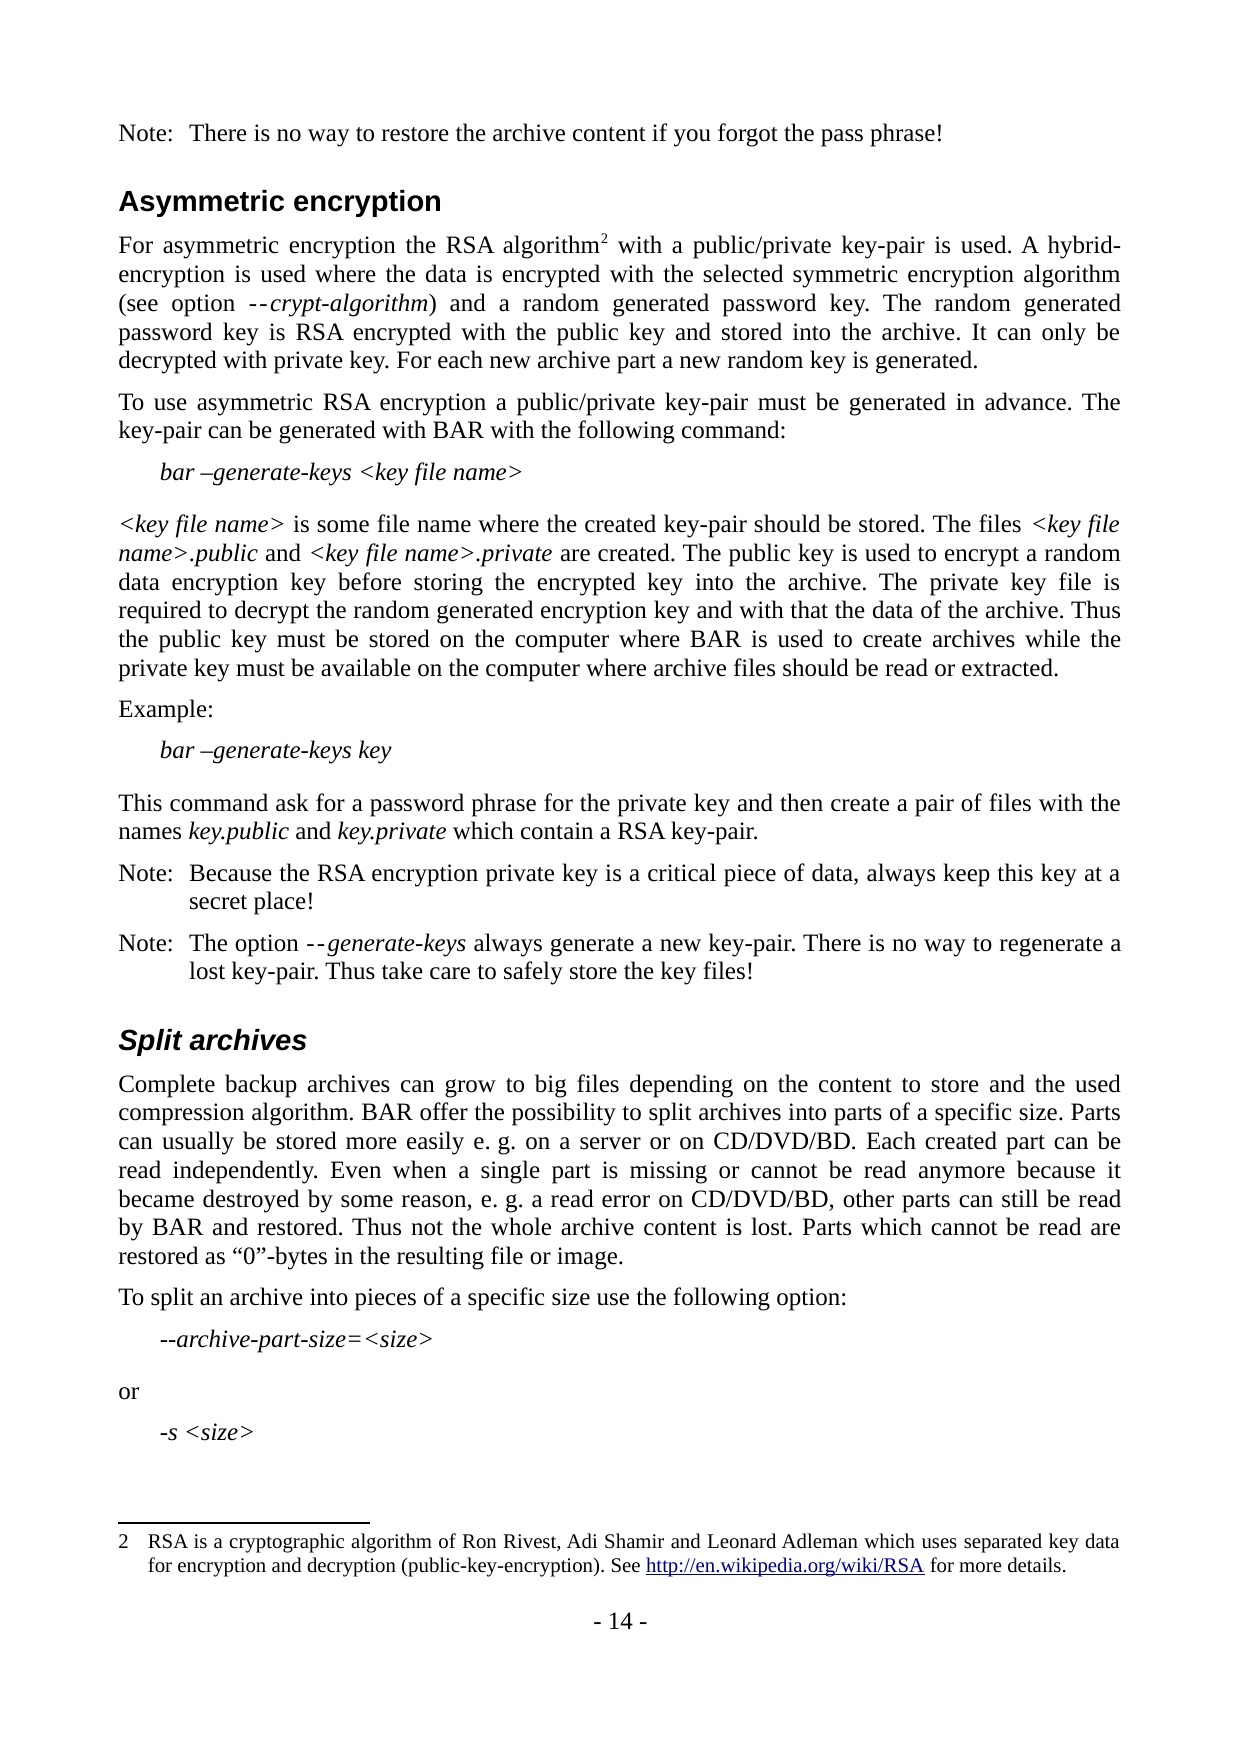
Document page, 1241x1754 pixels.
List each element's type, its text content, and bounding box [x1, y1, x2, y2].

text <key file name> is some file name where the created key-pair should be stored. The files <key file name>.public and <key file name>.private are created. The public key is used to encrypt a random data encryption key before storing the encrypted key into the archive. The private key file is required to decrypt the random generated encryption key and with that the data of the archive. Thus the public key must be stored on the computer where BAR is used to create archives while the private key must be available on the computer where archive files should be read or extracted. [118, 509, 1122, 682]
text To split an archive into pieces of a specific size use the following option: [118, 1282, 1122, 1311]
text Note: Because the RSA encryption private key is a critical piece of data, always keep this key at a secret place! [118, 858, 1122, 915]
text bar –generate-keys key [159, 735, 1122, 764]
subtitle Split archives [118, 1023, 1122, 1056]
text Complete backup archives can grow to big files depending on the content to store and the used compression algorithm. BAR offer the possibility to split archives into parts of a specific size. Parts can usually be stored more easily e. g. on a server or on CD/DVD/BD. Each created part can be read independently. Even when a single part is missing or cannot be read anymore because it became destroyed by some reason, e. g. a read error on CD/DVD/BD, other parts can still be read by BAR and restored. Thus not the whole archive content is lost. Parts which cannot be read are restored as “0”-bytes in the resulting file or image. [118, 1069, 1122, 1270]
text This command ask for a password phrase for the private key and then create a pair of files with the names key.public and key.private which contain a RSA key-pair. [118, 788, 1122, 845]
text -s <size> [159, 1417, 1122, 1446]
text bar –generate-keys <key file name> [159, 457, 1122, 485]
text Note: The option ‑‑generate-keys always generate a new key-pair. There is no way to regenerate a lost key-pair. Thus take care to safely store the key files! [118, 928, 1122, 985]
text To use asymmetric RSA encryption a public/private key-pair must be generated in advance. The key-pair can be generated with BAR with the following command: [118, 387, 1122, 444]
text --archive-part-size=<size> [159, 1324, 1122, 1352]
text Note: There is no way to restore the archive content if you forgot the pass phrase! [118, 118, 1122, 147]
subtitle Asymmetric encryption [118, 184, 1122, 218]
text Example: [118, 694, 1122, 723]
text For asymmetric encryption the RSA algorithm with a public/private key-pair is used. A hybrid-encryption is used where the data is encrypted with the selected symmetric encryption algorithm (see option ‑‑crypt-algorithm) and a random generated password key. The random generated password key is RSA encrypted with the public key and stored into the archive. It can only be decrypted with private key. For each new archive part a new random key is generated. [118, 230, 1122, 374]
text RSA is a cryptographic algorithm of Ron Rivest, Adi Shamir and Leonard Adleman which uses separated key data for encryption and decryption (public-key-encryption). See http://en.wikipedia.org/wiki/RSA for more details. [118, 1529, 1122, 1577]
text or [118, 1376, 1122, 1405]
